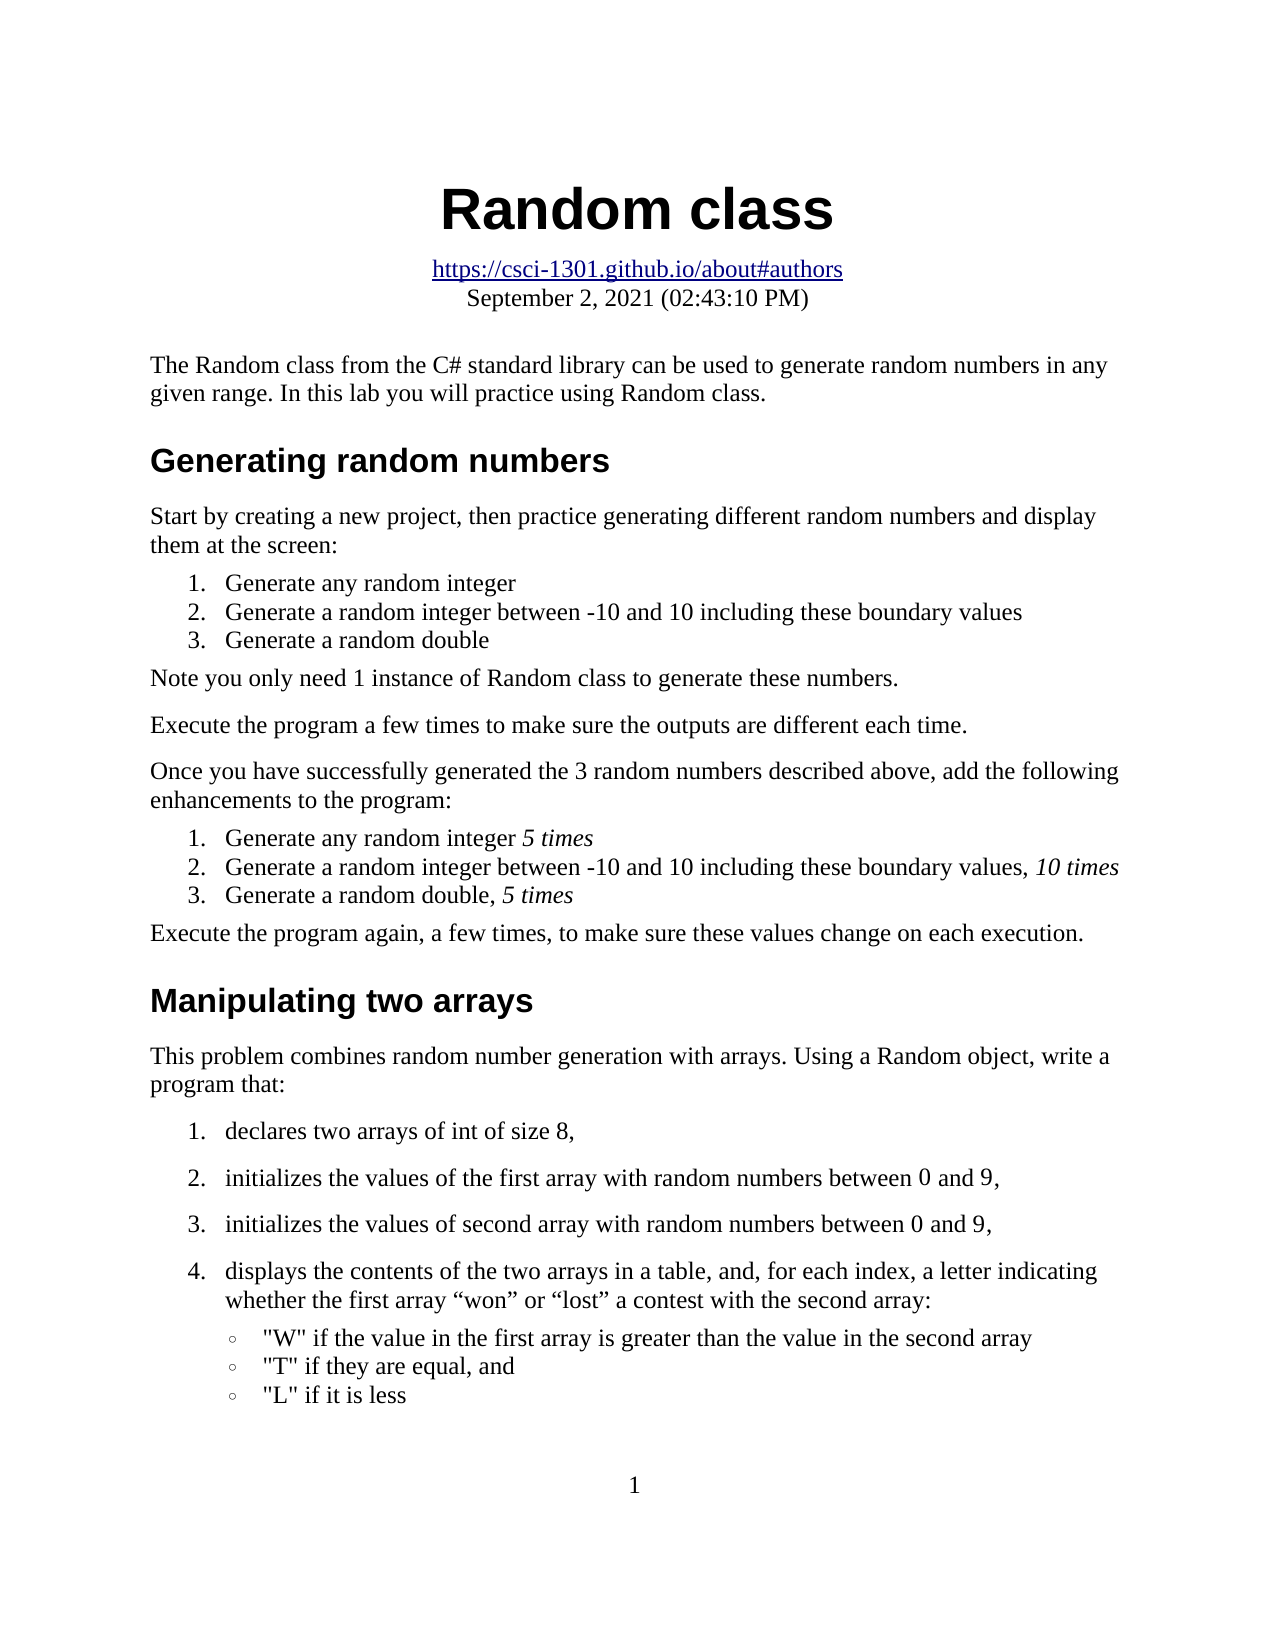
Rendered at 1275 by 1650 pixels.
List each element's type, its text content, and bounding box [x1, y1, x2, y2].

list displays the contents of the two arrays in a table, and, for each index, a letter indicating whether the first array “won” or “lost” a contest with the second array: [187, 1256, 1125, 1314]
list initializes the values of the first array with random numbers between and , [187, 1163, 1125, 1192]
list "T" if they are equal, and [225, 1351, 1125, 1380]
list Generate a random integer between -10 and 10 including these boundary values, 10 times [187, 852, 1125, 880]
text September 2, 2021 (02:43:10 PM) [150, 283, 1125, 312]
subtitle Generating random numbers [150, 441, 1125, 480]
list Generate any random integer [187, 568, 1125, 597]
subtitle Manipulating two arrays [150, 981, 1125, 1019]
list Generate a random double, 5 times [187, 880, 1125, 909]
text Note you only need 1 instance of Random class to generate these numbers. [150, 663, 1125, 692]
list declares two arrays of int of size 8, [187, 1116, 1125, 1145]
text Execute the program again, a few times, to make sure these values change on each execution. [150, 918, 1125, 947]
title Random class [150, 175, 1125, 242]
text This problem combines random number generation with arrays. Using a Random object, write a program that: [150, 1041, 1125, 1098]
text Execute the program a few times to make sure the outputs are different each time. [150, 710, 1125, 738]
text Start by creating a new project, then practice generating different random numbers and display them at the screen: [150, 501, 1125, 559]
list Generate any random integer 5 times [187, 823, 1125, 852]
text Once you have successfully generated the 3 random numbers described above, add the following enhancements to the program: [150, 756, 1125, 814]
text The Random class from the C# standard library can be used to generate random numbers in any given range. In this lab you will practice using Random class. [150, 350, 1125, 407]
list initializes the values of second array with random numbers between and , [187, 1209, 1125, 1238]
text https://csci-1301.github.io/about#authors [150, 254, 1125, 283]
list Generate a random double [187, 625, 1125, 654]
list Generate a random integer between -10 and 10 including these boundary values [187, 597, 1125, 625]
list "L" if it is less [225, 1380, 1125, 1409]
list "W" if the value in the first array is greater than the value in the second array [225, 1323, 1125, 1351]
